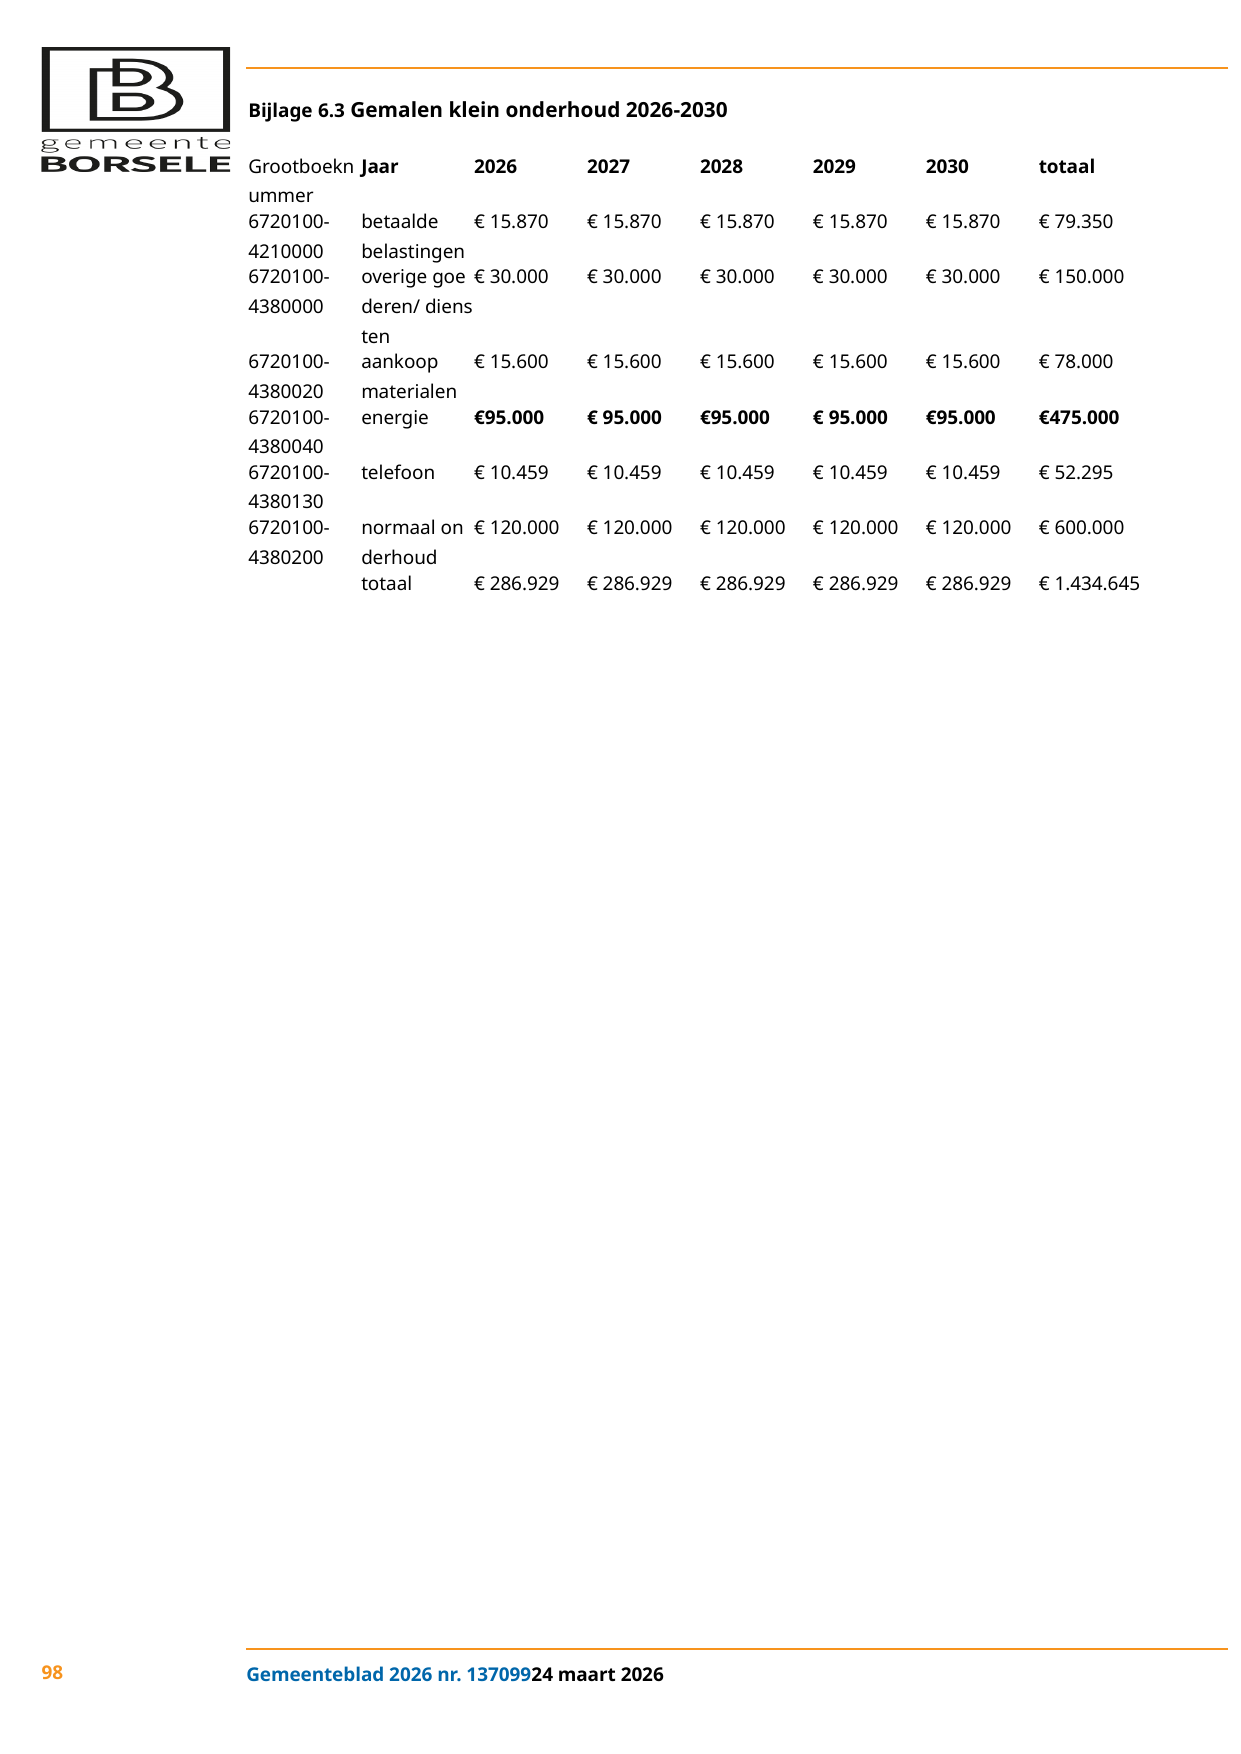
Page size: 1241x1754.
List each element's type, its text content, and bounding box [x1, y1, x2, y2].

table_cell € 120.000 [587, 515, 700, 570]
table_cell overige goederen/ diensten [361, 264, 474, 348]
table_cell € 10.459 [474, 459, 587, 514]
table_cell totaal [361, 570, 474, 596]
table_cell € 15.600 [926, 349, 1038, 404]
table_cell € 10.459 [700, 459, 813, 514]
table_cell 6720100-4380200 [248, 515, 361, 570]
table_cell € 15.870 [474, 208, 587, 264]
table_cell € 30.000 [587, 264, 700, 348]
table_header 2030 [926, 153, 1038, 208]
table_cell betaalde belastingen [361, 208, 474, 264]
table_cell € 150.000 [1039, 264, 1152, 348]
table_header totaal [1039, 153, 1152, 208]
table_cell telefoon [361, 459, 474, 514]
picture [41, 47, 231, 172]
table_cell €95.000 [700, 404, 813, 459]
table_cell € 10.459 [587, 459, 700, 514]
table_cell € 95.000 [587, 404, 700, 459]
table_cell € 120.000 [700, 515, 813, 570]
table_cell € 30.000 [926, 264, 1038, 348]
table_header 2029 [813, 153, 926, 208]
table_cell € 286.929 [926, 570, 1038, 596]
table_header 2026 [474, 153, 587, 208]
table_cell aankoop materialen [361, 349, 474, 404]
table_header 2028 [700, 153, 813, 208]
table_cell 6720100-4380130 [248, 459, 361, 514]
table_cell € 52.295 [1039, 459, 1152, 514]
table_cell 6720100-4380040 [248, 404, 361, 459]
table_cell €95.000 [474, 404, 587, 459]
table_cell € 286.929 [587, 570, 700, 596]
table_cell € 10.459 [813, 459, 926, 514]
table_cell € 286.929 [813, 570, 926, 596]
text Bijlage 6.3 Gemalen klein onderhoud 2026-2030 [248, 95, 1152, 123]
table_cell €95.000 [926, 404, 1038, 459]
table_cell € 286.929 [474, 570, 587, 596]
table_cell € 600.000 [1039, 515, 1152, 570]
table_header Jaar [361, 153, 474, 208]
table_cell € 15.600 [813, 349, 926, 404]
table_cell € 15.600 [474, 349, 587, 404]
table_cell € 15.870 [926, 208, 1038, 264]
table_cell € 120.000 [813, 515, 926, 570]
table_cell € 30.000 [474, 264, 587, 348]
table_cell € 120.000 [926, 515, 1038, 570]
table_cell € 30.000 [813, 264, 926, 348]
table_header 2027 [587, 153, 700, 208]
table_cell € 15.600 [587, 349, 700, 404]
table_cell 6720100-4380020 [248, 349, 361, 404]
table_cell € 79.350 [1039, 208, 1152, 264]
table_cell 6720100-4380000 [248, 264, 361, 348]
table_cell normaal onderhoud [361, 515, 474, 570]
table_cell € 286.929 [700, 570, 813, 596]
table_cell € 15.870 [587, 208, 700, 264]
table_cell € 95.000 [813, 404, 926, 459]
table_cell € 10.459 [926, 459, 1038, 514]
table_cell € 78.000 [1039, 349, 1152, 404]
table_cell € 1.434.645 [1039, 570, 1152, 596]
table_cell € 30.000 [700, 264, 813, 348]
table_cell [248, 570, 361, 596]
table_cell € 15.600 [700, 349, 813, 404]
table_cell energie [361, 404, 474, 459]
table_header Grootboeknummer [248, 153, 361, 208]
table_cell € 120.000 [474, 515, 587, 570]
table_cell 6720100-4210000 [248, 208, 361, 264]
table_cell € 15.870 [813, 208, 926, 264]
table_cell €475.000 [1039, 404, 1152, 459]
table_cell € 15.870 [700, 208, 813, 264]
